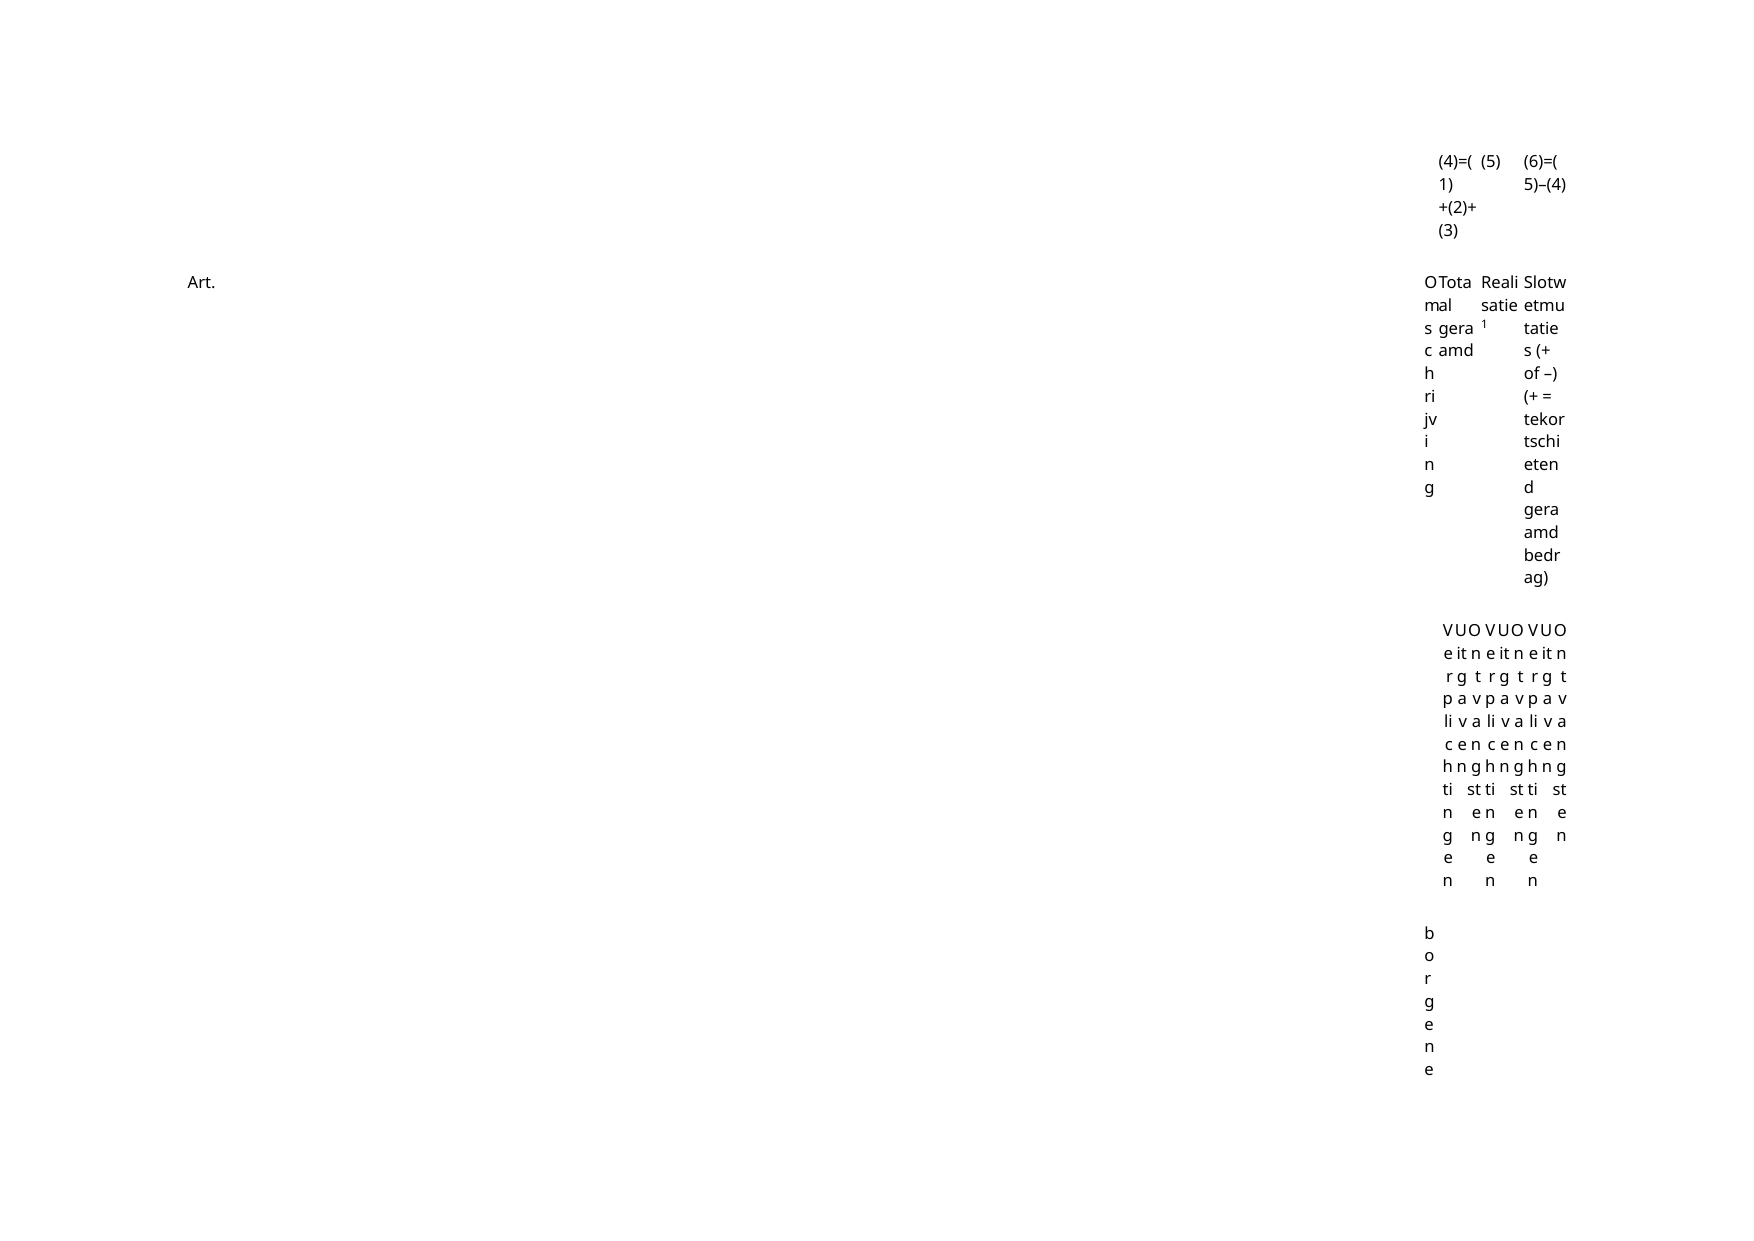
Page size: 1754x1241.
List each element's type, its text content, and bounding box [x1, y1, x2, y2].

table_cell Verplichtingen [1524, 619, 1538, 921]
table_cell Art. [188, 271, 1424, 619]
table_cell [1481, 921, 1495, 1080]
table_cell [1453, 921, 1467, 1080]
table_cell [1509, 921, 1523, 1080]
table_cell Uitgaven [1453, 619, 1467, 921]
table_cell [188, 921, 1424, 1080]
table_cell Uitgaven [1495, 619, 1509, 921]
table_cell Ontvangsten [1552, 619, 1566, 921]
table_cell [1538, 921, 1552, 1080]
table_cell [1495, 921, 1509, 1080]
table_cell [188, 619, 1424, 921]
table_header (4)=(1) +(2)+(3) [1438, 150, 1481, 271]
table_cell Verplichtingen [1438, 619, 1452, 921]
table_cell Uitgaven [1538, 619, 1552, 921]
table_cell Realisatie1 [1481, 271, 1523, 619]
table_header (6)=(5)–(4) [1524, 150, 1566, 271]
table_header [1424, 150, 1438, 271]
table_cell [1524, 921, 1538, 1080]
table_cell Verplichtingen [1481, 619, 1495, 921]
table_cell Ontvangsten [1467, 619, 1481, 921]
table_cell [1424, 619, 1438, 921]
table_header (5) [1481, 150, 1523, 271]
table_cell Ontvangsten [1509, 619, 1523, 921]
table_cell Omschrijving [1424, 271, 1438, 619]
table_cell Slotwetmutaties (+ of –) (+ = tekortschietend geraamd bedrag) [1524, 271, 1566, 619]
table_cell [1467, 921, 1481, 1080]
table_cell [1552, 921, 1566, 1080]
table_cell borgen e [1424, 921, 1438, 1080]
table_cell [1438, 921, 1452, 1080]
table_header [188, 150, 1424, 271]
table_cell Totaal geraamd [1438, 271, 1481, 619]
